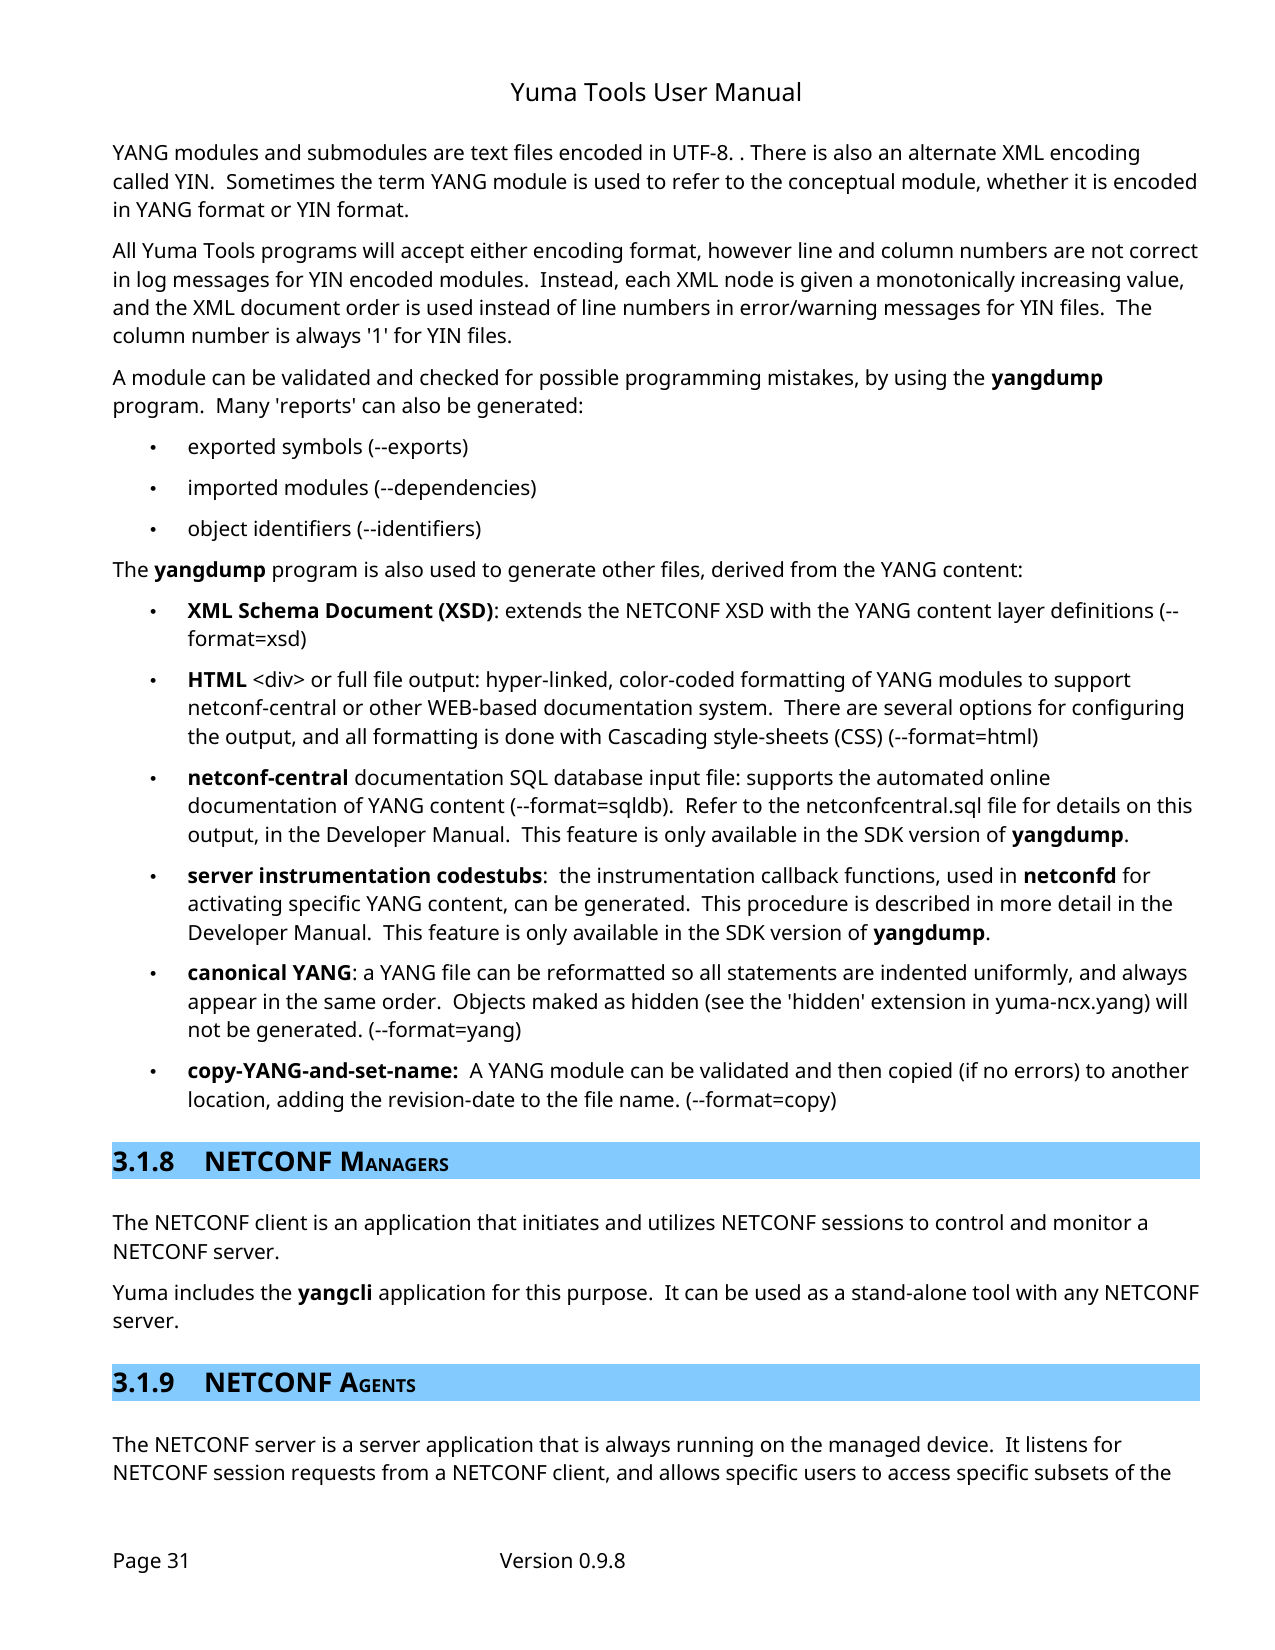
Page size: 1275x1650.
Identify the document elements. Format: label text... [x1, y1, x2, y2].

text The yangdump program is also used to generate other files, derived from the YANG content: [112, 555, 1200, 583]
list netconf-central documentation SQL database input file: supports the automated online documentation of YANG content (--format=sqldb). Refer to the netconfcentral.sql file for details on this output, in the Developer Manual. This feature is only available in the SDK version of yangdump. [150, 763, 1200, 848]
text All Yuma Tools programs will accept either encoding format, however line and column numbers are not correct in log messages for YIN encoded modules. Instead, each XML node is given a monotonically increasing value, and the XML document order is used instead of line numbers in error/warning messages for YIN files. The column number is always '1' for YIN files. [112, 236, 1200, 350]
list server instrumentation codestubs: the instrumentation callback functions, used in netconfd for activating specific YANG content, can be generated. This procedure is described in more detail in the Developer Manual. This feature is only available in the SDK version of yangdump. [150, 861, 1200, 946]
text YANG modules and submodules are text files encoded in UTF-8. . There is also an alternate XML encoding called YIN. Sometimes the term YANG module is used to refer to the conceptual module, whether it is encoded in YANG format or YIN format. [112, 138, 1200, 224]
text Yuma includes the yangcli application for this purpose. It can be used as a stand-alone tool with any NETCONF server. [112, 1278, 1200, 1335]
subtitle NETCONF Agents [112, 1364, 1200, 1401]
subtitle NETCONF Managers [112, 1142, 1200, 1179]
list copy-YANG-and-set-name: A YANG module can be validated and then copied (if no errors) to another location, adding the revision-date to the file name. (--format=copy) [150, 1056, 1200, 1113]
text The NETCONF client is an application that initiates and utilizes NETCONF sessions to control and monitor a NETCONF server. [112, 1208, 1200, 1265]
list exported symbols (--exports) [150, 432, 1200, 460]
list HTML <div> or full file output: hyper-linked, color-coded formatting of YANG modules to support netconf-central or other WEB-based documentation system. There are several options for configuring the output, and all formatting is done with Cascading style-sheets (CSS) (--format=html) [150, 665, 1200, 750]
text The NETCONF server is a server application that is always running on the managed device. It listens for NETCONF session requests from a NETCONF client, and allows specific users to access specific subsets of the [112, 1430, 1200, 1487]
list canonical YANG: a YANG file can be reformatted so all statements are indented uniformly, and always appear in the same order. Objects maked as hidden (see the 'hidden' extension in yuma-ncx.yang) will not be generated. (--format=yang) [150, 958, 1200, 1044]
text A module can be validated and checked for possible programming mistakes, by using the yangdump program. Many 'reports' can also be generated: [112, 363, 1200, 419]
list XML Schema Document (XSD): extends the NETCONF XSD with the YANG content layer definitions (--format=xsd) [150, 596, 1200, 653]
list object identifiers (--identifiers) [150, 514, 1200, 542]
list imported modules (--dependencies) [150, 473, 1200, 501]
